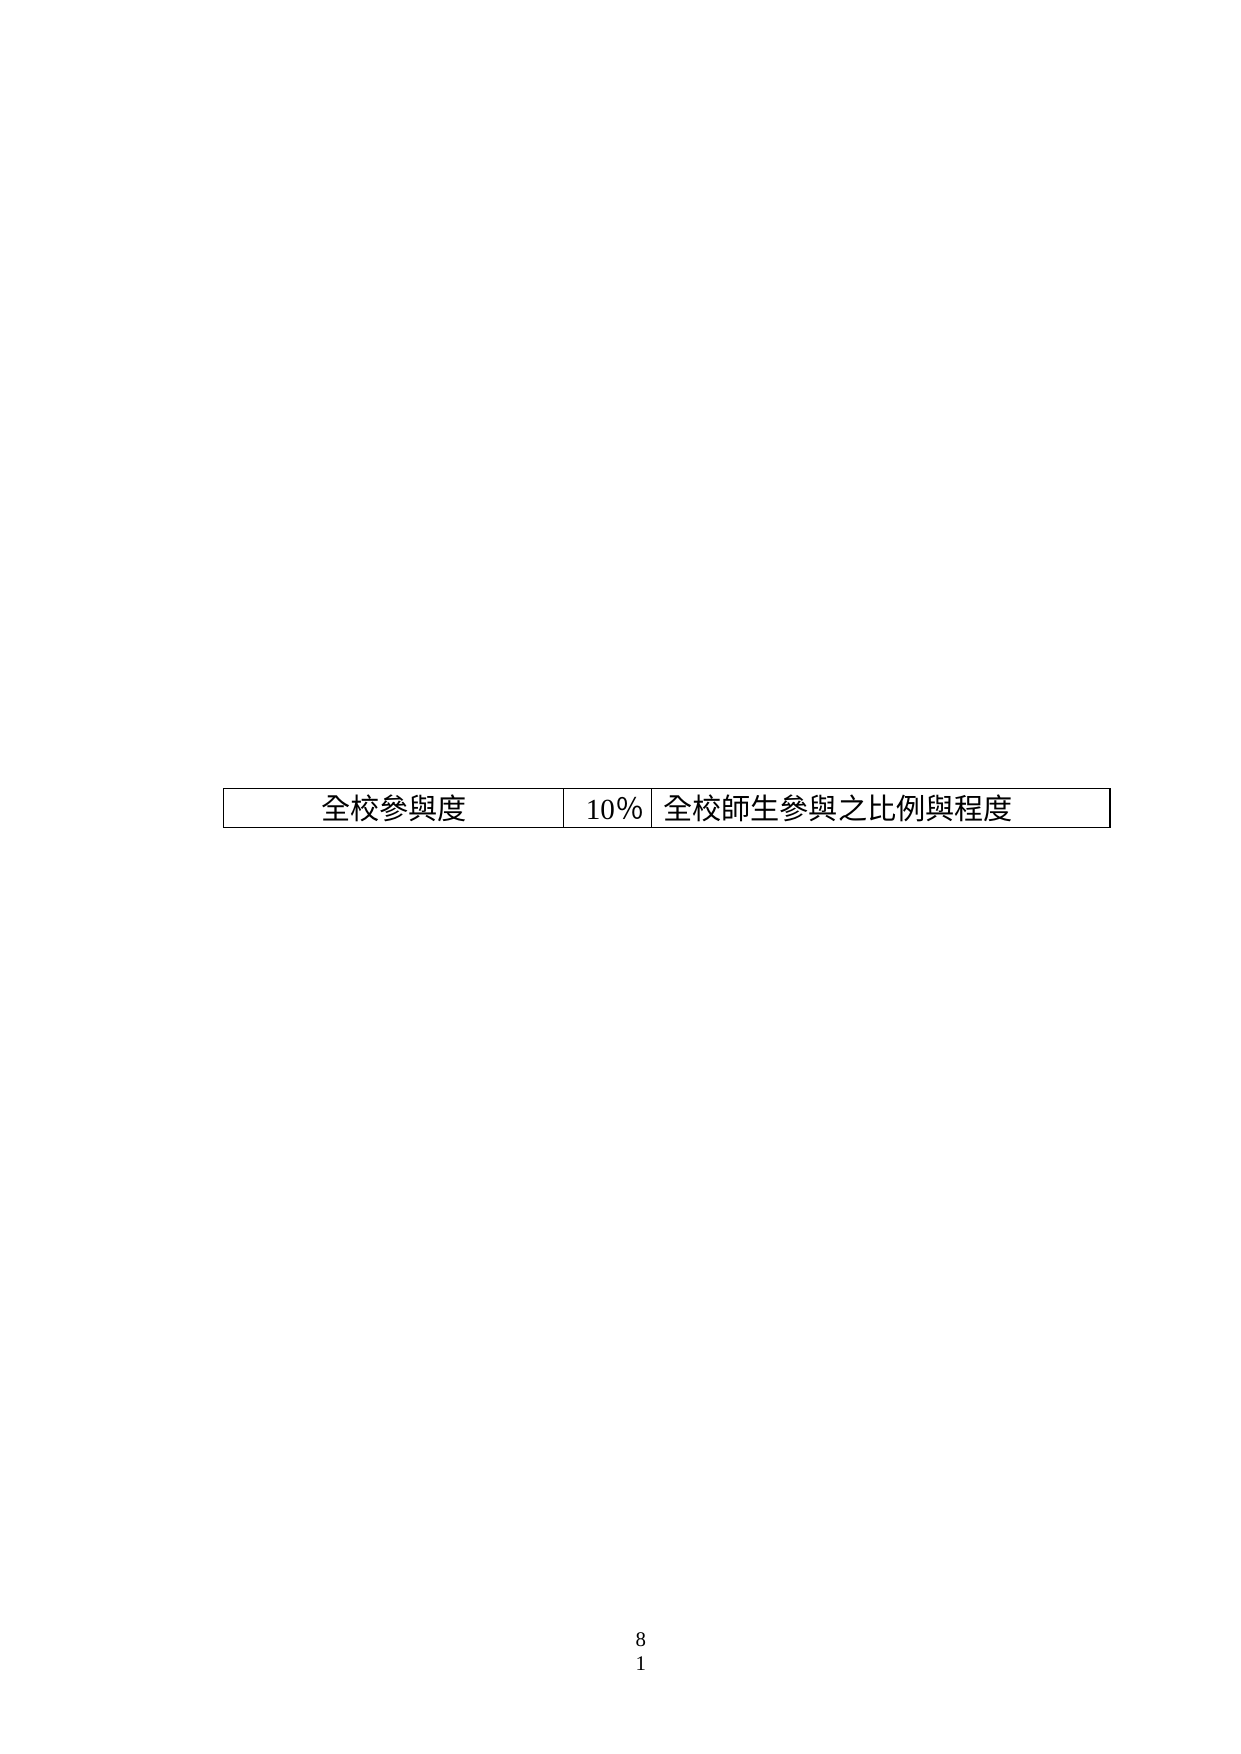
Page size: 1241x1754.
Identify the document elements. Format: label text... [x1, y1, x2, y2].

table_cell 10％ [564, 789, 651, 827]
table_cell 全校師生參與之比例與程度 [652, 789, 1109, 827]
table_cell 全校參與度 [224, 789, 563, 827]
